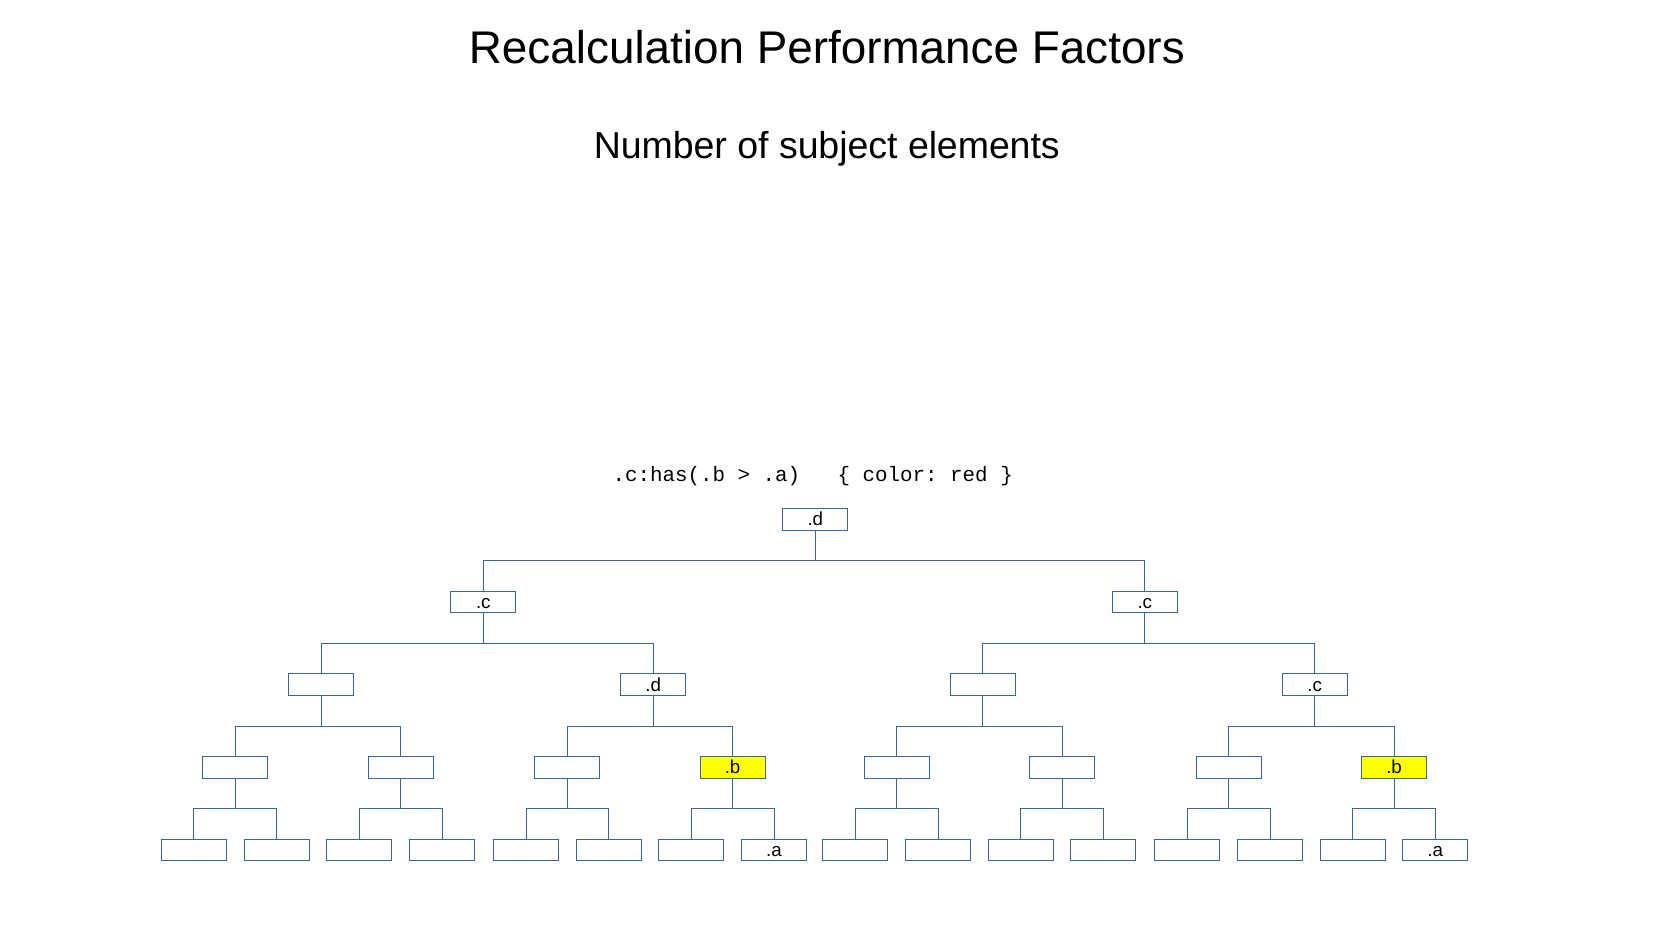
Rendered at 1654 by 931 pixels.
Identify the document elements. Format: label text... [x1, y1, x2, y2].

text_box [905, 839, 971, 861]
text_box [1196, 756, 1262, 779]
text_box [1237, 839, 1303, 861]
text_box [534, 756, 600, 779]
text_box [1320, 839, 1386, 861]
text_box .a [741, 839, 807, 861]
text_box .c [450, 591, 516, 613]
text_box [864, 756, 930, 779]
text_box [1154, 839, 1220, 861]
text_box [988, 839, 1054, 861]
text_box [244, 839, 310, 861]
text_box .b [700, 756, 766, 779]
text_box .d [782, 508, 848, 531]
text_box [326, 839, 392, 861]
text_box [409, 839, 475, 861]
text_box [161, 839, 227, 861]
text_box [576, 839, 642, 861]
text_box .b [1361, 756, 1427, 779]
text_box [288, 673, 354, 696]
text_box [1070, 839, 1136, 861]
text_box [1029, 756, 1095, 779]
text_box .c [1282, 673, 1348, 696]
text_box .d [620, 673, 686, 696]
text_box [950, 673, 1016, 696]
text_box [822, 839, 888, 861]
text_box .c [1112, 591, 1178, 613]
text_box [368, 756, 434, 779]
text_box [202, 756, 268, 779]
text_box [493, 839, 559, 861]
text_box .a [1402, 839, 1468, 861]
text_box .c:has(.b > .a) { color: red } [597, 450, 956, 502]
text_box [658, 839, 724, 861]
text_box Recalculation Performance Factors Number of subject elements [0, 15, 1654, 175]
